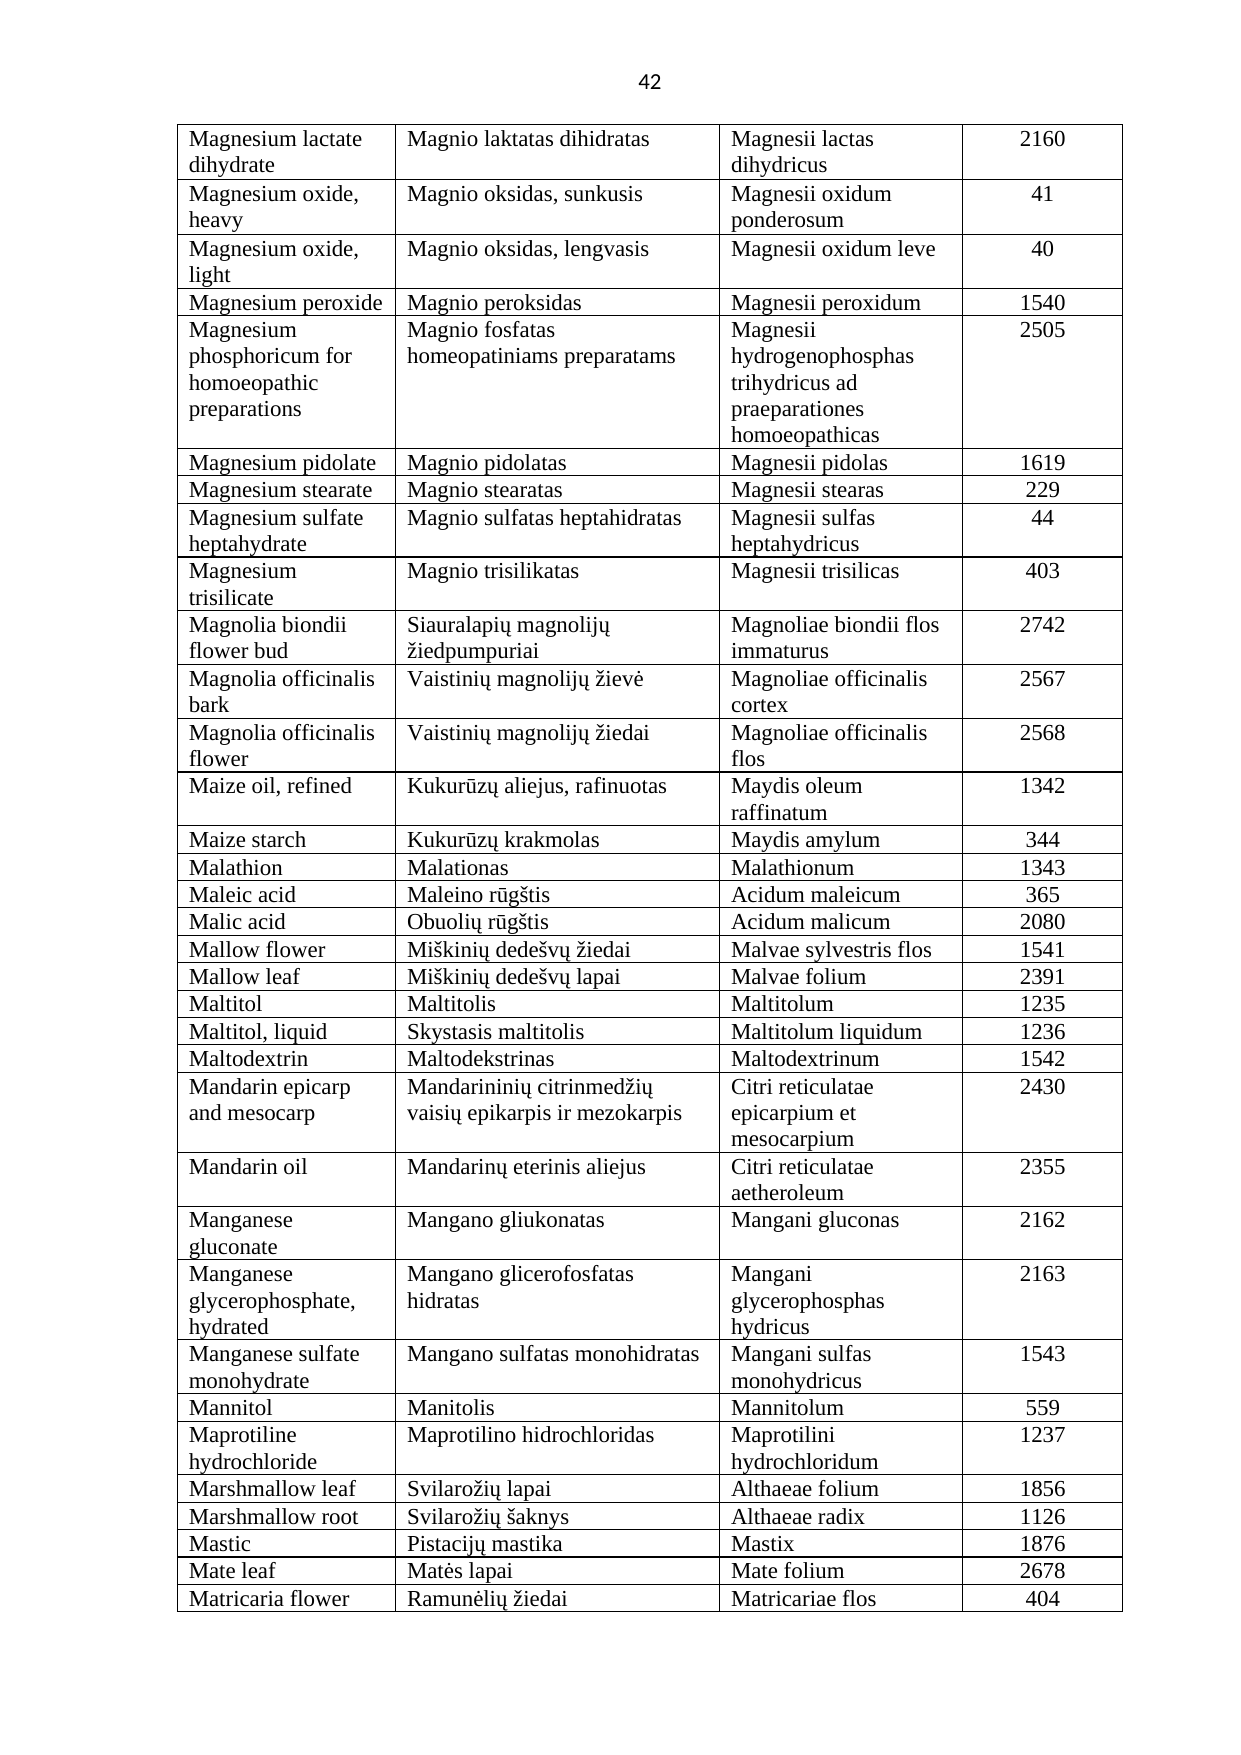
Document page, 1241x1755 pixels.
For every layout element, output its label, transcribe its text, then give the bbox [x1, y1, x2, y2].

table_cell Mangano glicerofosfatas hidratas [396, 1260, 719, 1339]
table_cell Marshmallow leaf [178, 1475, 395, 1502]
table_cell Mandarininių citrinmedžių vaisių epikarpis ir mezokarpis [396, 1073, 719, 1152]
table_cell Acidum maleicum [720, 881, 962, 907]
table_cell Mangani glycerophosphas hydricus [720, 1260, 962, 1339]
table_cell Malathion [178, 854, 395, 880]
table_cell Maltitolum [720, 991, 962, 1017]
table_cell 1542 [963, 1045, 1122, 1072]
table_cell Magnolia officinalis bark [178, 665, 395, 718]
table_cell Magnoliae officinalis flos [720, 719, 962, 771]
table_cell Magnio sulfatas heptahidratas [396, 504, 719, 556]
table_cell 1343 [963, 854, 1122, 880]
table_cell Maydis amylum [720, 826, 962, 852]
table_cell Magnesii pidolas [720, 449, 962, 475]
table_cell 1856 [963, 1475, 1122, 1502]
table_cell 2080 [963, 908, 1122, 935]
table_cell Magnesii oxidum leve [720, 235, 962, 288]
table_cell 1235 [963, 991, 1122, 1017]
table_cell 229 [963, 476, 1122, 503]
table_cell Magnesii sulfas heptahydricus [720, 504, 962, 556]
table_cell 1876 [963, 1530, 1122, 1556]
table_cell Citri reticulatae aetheroleum [720, 1153, 962, 1206]
table_cell Magnio fosfatas homeopatiniams preparatams [396, 316, 719, 448]
table_cell Mate leaf [178, 1558, 395, 1584]
table_cell Magnesium pidolate [178, 449, 395, 475]
table_cell 2742 [963, 611, 1122, 664]
table_cell 44 [963, 504, 1122, 556]
table_cell 1619 [963, 449, 1122, 475]
table_cell Svilarožių šaknys [396, 1503, 719, 1529]
table_cell Manganese sulfate monohydrate [178, 1340, 395, 1393]
table_cell Mannitol [178, 1394, 395, 1421]
table_cell Maydis oleum raffinatum [720, 773, 962, 825]
table_cell Magnoliae officinalis cortex [720, 665, 962, 718]
table_cell Maltodextrin [178, 1045, 395, 1072]
table_cell Citri reticulatae epicarpium et mesocarpium [720, 1073, 962, 1152]
table_cell Mandarinų eterinis aliejus [396, 1153, 719, 1206]
table_cell Vaistinių magnolijų žiedai [396, 719, 719, 771]
table_cell Maleic acid [178, 881, 395, 907]
table_cell Malathionum [720, 854, 962, 880]
table_cell Magnesium trisilicate [178, 558, 395, 610]
table_cell Matricariae flos [720, 1585, 962, 1611]
table_cell 1540 [963, 289, 1122, 315]
table_cell Marshmallow root [178, 1503, 395, 1529]
table_cell Magnio peroksidas [396, 289, 719, 315]
table_cell Mandarin oil [178, 1153, 395, 1206]
table_cell 1543 [963, 1340, 1122, 1393]
table_cell Magnesii peroxidum [720, 289, 962, 315]
table_cell Magnio oksidas, lengvasis [396, 235, 719, 288]
table_cell Magnesii stearas [720, 476, 962, 503]
table_cell Maprotilino hidrochloridas [396, 1422, 719, 1474]
table_cell 1236 [963, 1018, 1122, 1044]
table_cell Maize oil, refined [178, 773, 395, 825]
table_cell Magnio trisilikatas [396, 558, 719, 610]
table_cell 1126 [963, 1503, 1122, 1529]
table_cell 344 [963, 826, 1122, 852]
table_cell Maltodekstrinas [396, 1045, 719, 1072]
table_cell Maltitolis [396, 991, 719, 1017]
table_cell Maltitol, liquid [178, 1018, 395, 1044]
table_cell Malationas [396, 854, 719, 880]
table_cell Magnesii trisilicas [720, 558, 962, 610]
table_cell 2355 [963, 1153, 1122, 1206]
table_cell Mangani gluconas [720, 1207, 962, 1259]
table_cell Althaeae folium [720, 1475, 962, 1502]
table_cell Magnesii hydrogenophosphas trihydricus ad praeparationes homoeopathicas [720, 316, 962, 448]
table_cell Magnesium oxide, heavy [178, 180, 395, 234]
table_cell Manganese gluconate [178, 1207, 395, 1259]
table_cell Mandarin epicarp and mesocarp [178, 1073, 395, 1152]
table_cell Magnio stearatas [396, 476, 719, 503]
table_cell Magnolia officinalis flower [178, 719, 395, 771]
table_cell Acidum malicum [720, 908, 962, 935]
table_cell Mangano gliukonatas [396, 1207, 719, 1259]
table_cell Malvae folium [720, 963, 962, 989]
table_cell Mate folium [720, 1558, 962, 1584]
table_cell 365 [963, 881, 1122, 907]
table_cell Althaeae radix [720, 1503, 962, 1529]
table_cell Maprotilini hydrochloridum [720, 1422, 962, 1474]
table_cell Mallow leaf [178, 963, 395, 989]
table_cell 2391 [963, 963, 1122, 989]
table_cell Kukurūzų aliejus, rafinuotas [396, 773, 719, 825]
table_cell 2567 [963, 665, 1122, 718]
table_cell Kukurūzų krakmolas [396, 826, 719, 852]
table_cell Magnio oksidas, sunkusis [396, 180, 719, 234]
table_cell Maltitol [178, 991, 395, 1017]
table_cell Manganese glycerophosphate, hydrated [178, 1260, 395, 1339]
table_cell Maize starch [178, 826, 395, 852]
table_cell Miškinių dedešvų lapai [396, 963, 719, 989]
table_cell Siauralapių magnolijų žiedpumpuriai [396, 611, 719, 664]
table_cell Maltodextrinum [720, 1045, 962, 1072]
table_cell Ramunėlių žiedai [396, 1585, 719, 1611]
table_cell Magnoliae biondii flos immaturus [720, 611, 962, 664]
table_cell Manitolis [396, 1394, 719, 1421]
table_cell Maleino rūgštis [396, 881, 719, 907]
table_cell Magnesium stearate [178, 476, 395, 503]
table_cell 2162 [963, 1207, 1122, 1259]
table_cell Magnesii lactas dihydricus [720, 125, 962, 179]
table_cell Skystasis maltitolis [396, 1018, 719, 1044]
table_cell 40 [963, 235, 1122, 288]
table_cell Pistacijų mastika [396, 1530, 719, 1556]
table_cell Maprotiline hydrochloride [178, 1422, 395, 1474]
table_cell Matės lapai [396, 1558, 719, 1584]
table_cell 1342 [963, 773, 1122, 825]
table_cell Magnesium peroxide [178, 289, 395, 315]
table_cell 559 [963, 1394, 1122, 1421]
table_cell 2430 [963, 1073, 1122, 1152]
table_cell Mallow flower [178, 936, 395, 962]
table_cell Mastix [720, 1530, 962, 1556]
table_cell Mangano sulfatas monohidratas [396, 1340, 719, 1393]
table_cell Mannitolum [720, 1394, 962, 1421]
table_cell Magnio pidolatas [396, 449, 719, 475]
table_cell 404 [963, 1585, 1122, 1611]
table_cell Mangani sulfas monohydricus [720, 1340, 962, 1393]
table_cell 1237 [963, 1422, 1122, 1474]
table_cell Malvae sylvestris flos [720, 936, 962, 962]
table_cell Maltitolum liquidum [720, 1018, 962, 1044]
table_cell Magnio laktatas dihidratas [396, 125, 719, 179]
table_cell 2568 [963, 719, 1122, 771]
table_cell Miškinių dedešvų žiedai [396, 936, 719, 962]
table_cell Matricaria flower [178, 1585, 395, 1611]
table_cell Magnesium oxide, light [178, 235, 395, 288]
table_cell Magnesium sulfate heptahydrate [178, 504, 395, 556]
table_cell 1541 [963, 936, 1122, 962]
table_cell 41 [963, 180, 1122, 234]
table_cell 2163 [963, 1260, 1122, 1339]
table_cell Magnolia biondii flower bud [178, 611, 395, 664]
table_cell Svilarožių lapai [396, 1475, 719, 1502]
table_cell 2678 [963, 1558, 1122, 1584]
table_cell Magnesium phosphoricum for homoeopathic preparations [178, 316, 395, 448]
table_cell 2160 [963, 125, 1122, 179]
table_cell 403 [963, 558, 1122, 610]
table_cell Vaistinių magnolijų žievė [396, 665, 719, 718]
table_cell Malic acid [178, 908, 395, 935]
table_cell Mastic [178, 1530, 395, 1556]
table_cell Obuolių rūgštis [396, 908, 719, 935]
table_cell Magnesii oxidum ponderosum [720, 180, 962, 234]
table_cell Magnesium lactate dihydrate [178, 125, 395, 179]
table_cell 2505 [963, 316, 1122, 448]
